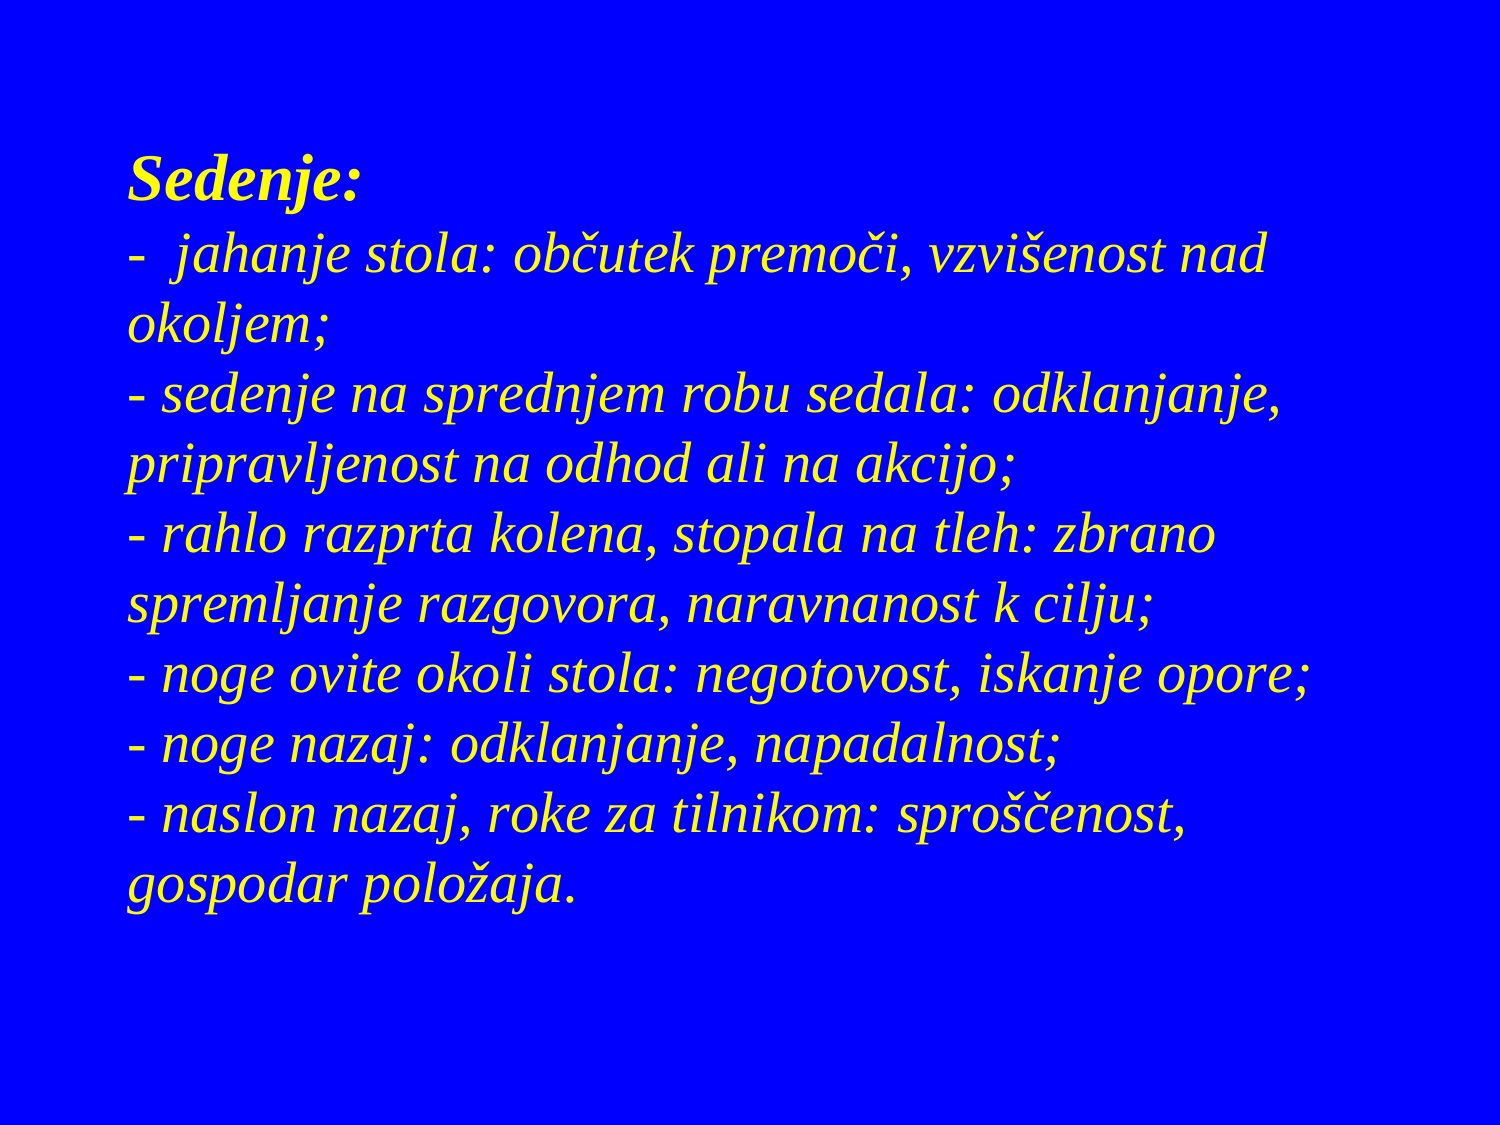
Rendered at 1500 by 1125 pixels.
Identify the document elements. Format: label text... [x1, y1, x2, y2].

title Sedenje: - jahanje stola: občutek premoči, vzvišenost nad okoljem; - sedenje na sprednjem robu sedala: odklanjanje, pripravljenost na odhod ali na akcijo; - rahlo razprta kolena, stopala na tleh: zbrano spremljanje razgovora, naravnanost k cilju; - noge ovite okoli stola: negotovost, iskanje opore; - noge nazaj: odklanjanje, napadalnost; - naslon nazaj, roke za tilnikom: sproščenost, gospodar položaja. [112, 56, 1438, 1125]
